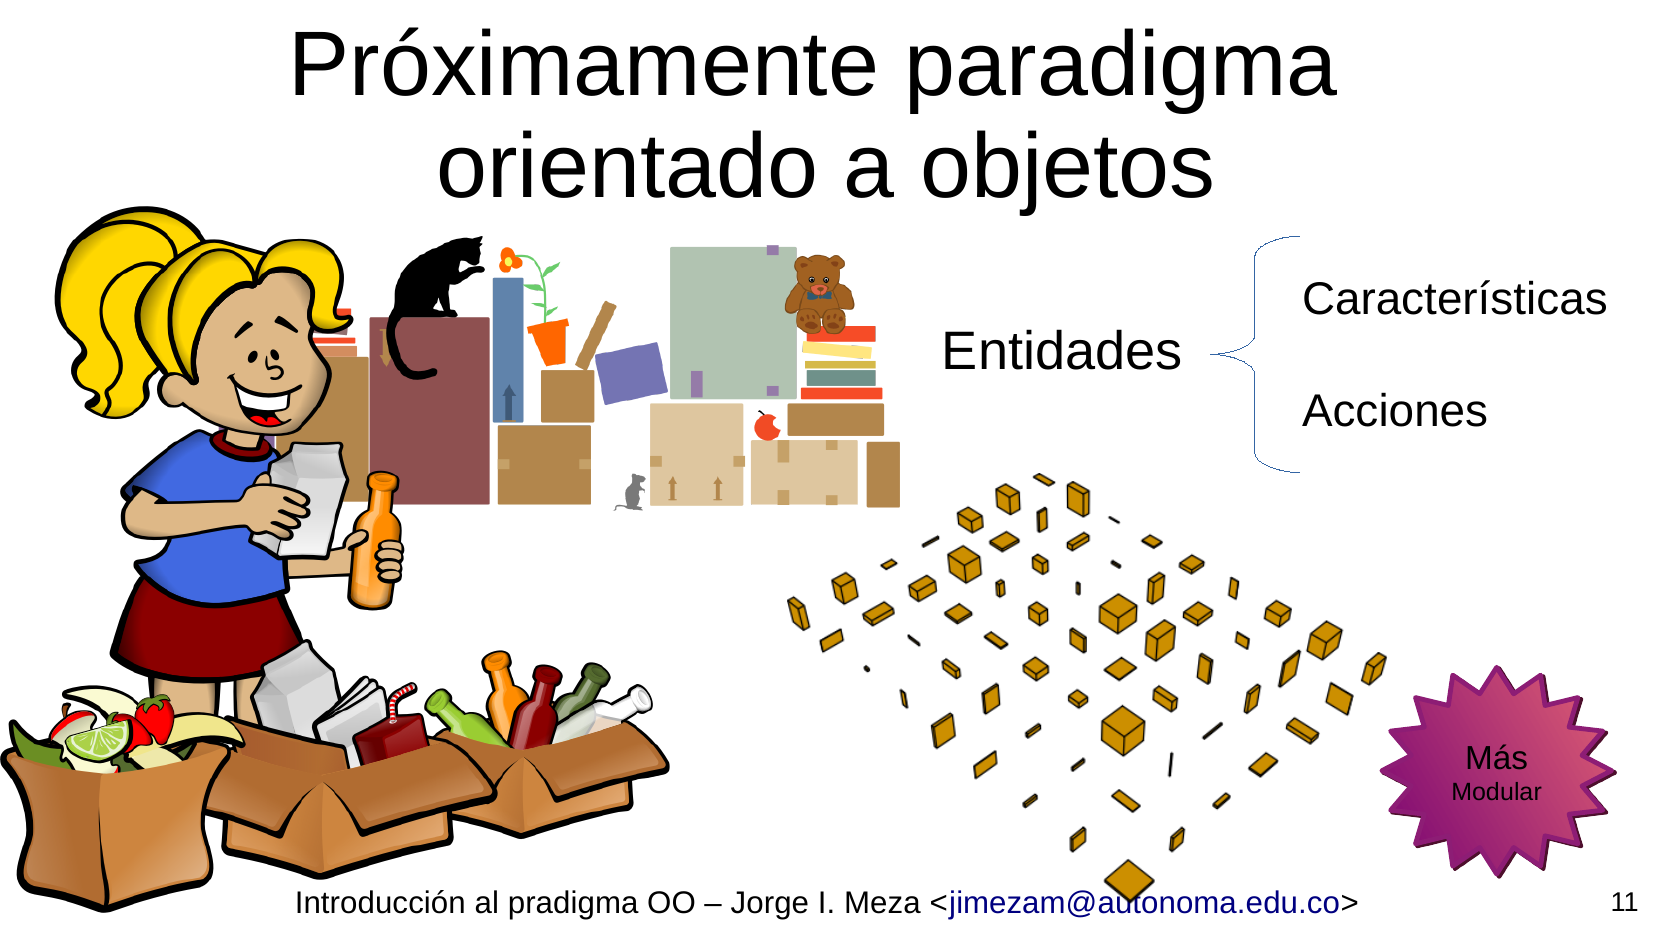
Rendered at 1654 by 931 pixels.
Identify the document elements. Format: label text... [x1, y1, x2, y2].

title Próximamente paradigma orientado a objetos [82, 12, 1571, 218]
text_box Características Acciones [1287, 265, 1623, 444]
text_box Entidades [927, 312, 1199, 389]
picture [0, 206, 1388, 913]
text_box Más Modular [1381, 667, 1612, 875]
